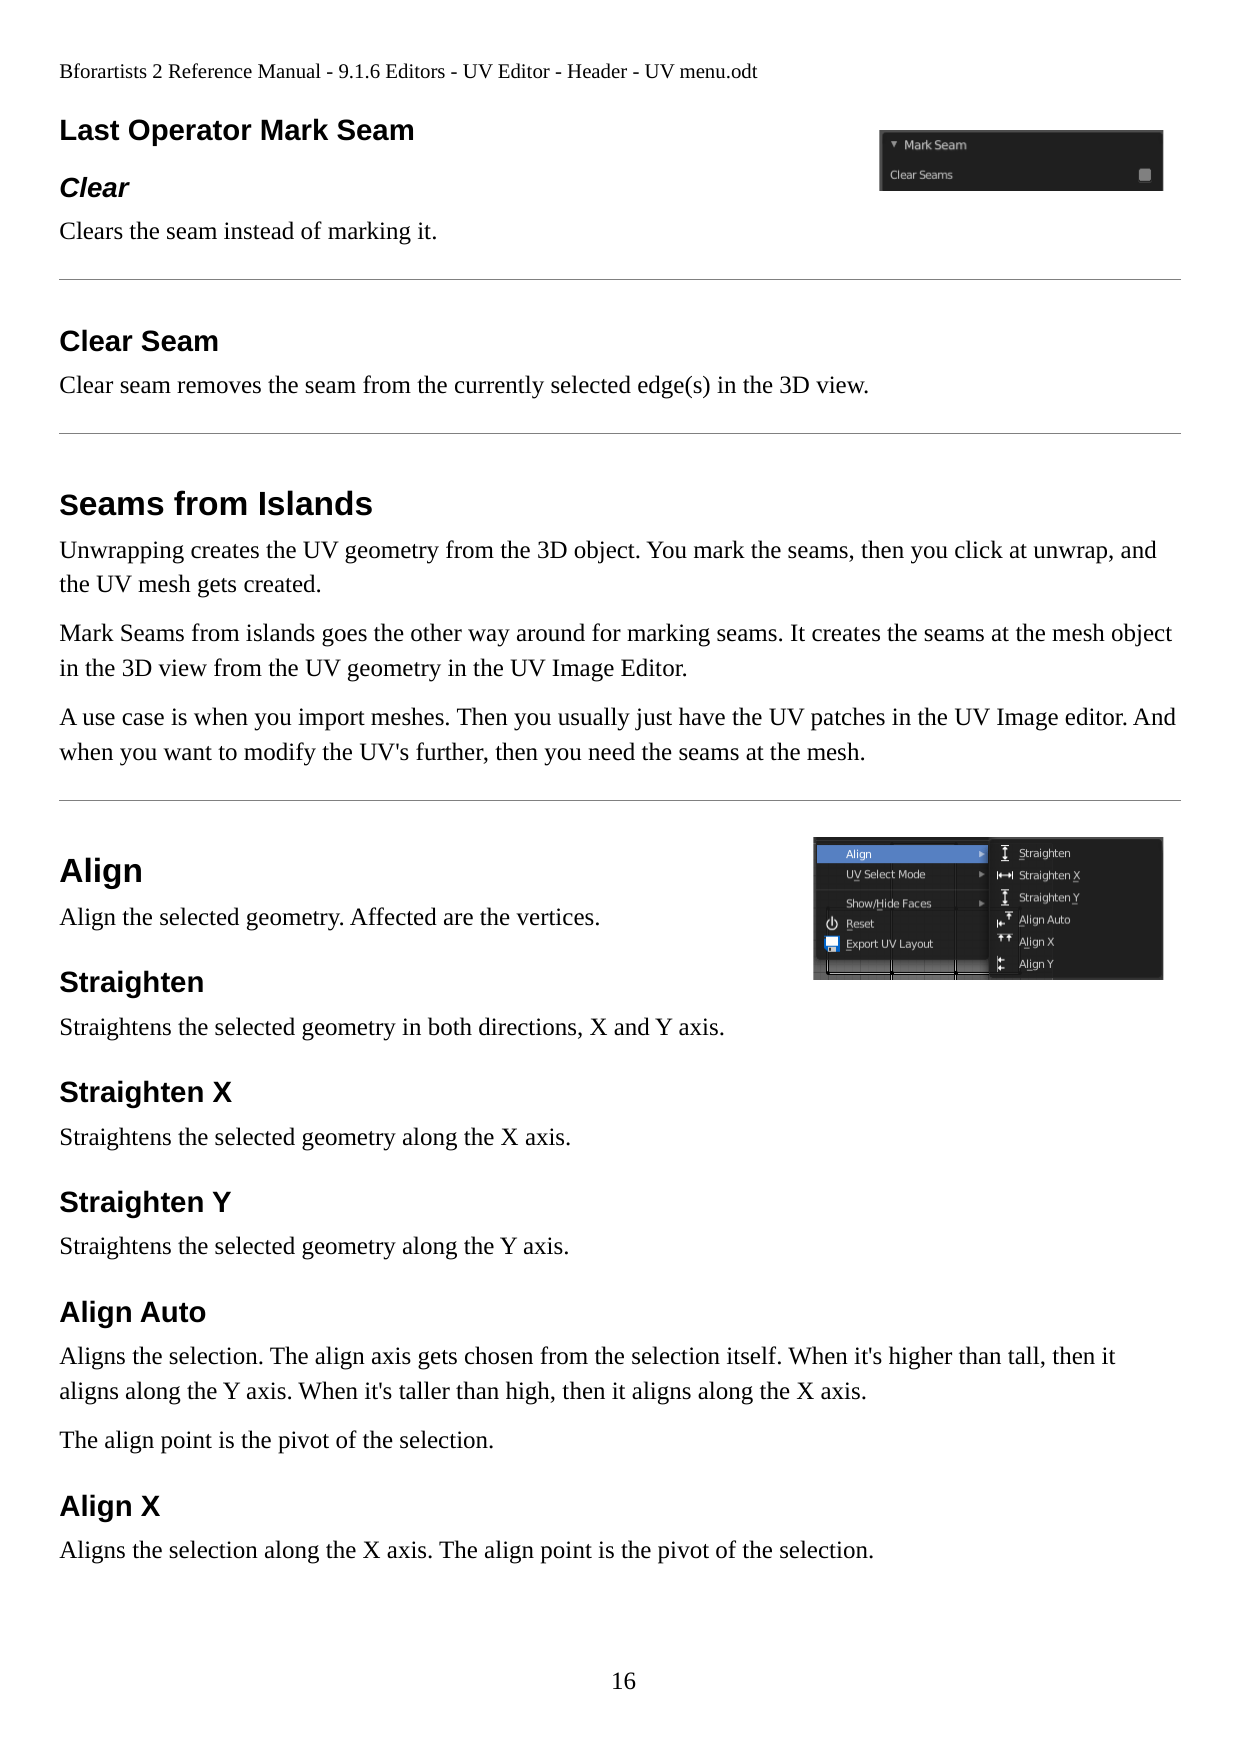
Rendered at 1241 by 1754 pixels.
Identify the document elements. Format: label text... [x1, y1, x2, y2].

picture [813, 837, 1164, 980]
text Straightens the selected geometry along the Y axis. [59, 1231, 1181, 1260]
subtitle Straighten X [59, 1075, 1181, 1109]
text Clear seam removes the seam from the currently selected edge(s) in the 3D view. [59, 370, 1181, 398]
text Aligns the selection. The align axis gets chosen from the selection itself. When it's higher than tall, then it aligns along the Y axis. When it's taller than high, then it aligns along the X axis. [59, 1341, 1181, 1404]
subtitle [1164, 851, 1181, 889]
text The align point is the pivot of the selection. [59, 1425, 1181, 1454]
subtitle Align [59, 851, 813, 889]
text Straightens the selected geometry along the X axis. [59, 1122, 1181, 1150]
subtitle Seams from Islands [59, 484, 1181, 522]
subtitle Last Operator Mark Seam [59, 113, 1181, 146]
text Aligns the selection along the X axis. The align point is the pivot of the selection. [59, 1535, 1181, 1563]
text Clears the seam instead of marking it. [59, 216, 1181, 244]
subtitle Clear [59, 171, 1181, 203]
text Straightens the selected geometry in both directions, X and Y axis. [59, 1012, 1181, 1040]
subtitle Straighten [59, 965, 1181, 999]
picture [879, 130, 1164, 191]
text Align the selected geometry. Affected are the vertices. [59, 902, 813, 931]
text Unwrapping creates the UV geometry from the 3D object. You mark the seams, then you click at unwrap, and the UV mesh gets created. [59, 535, 1181, 598]
text Mark Seams from islands goes the other way around for marking seams. It creates the seams at the mesh object in the 3D view from the UV geometry in the UV Image Editor. [59, 618, 1181, 682]
subtitle Clear Seam [59, 323, 1181, 357]
subtitle Straighten Y [59, 1185, 1181, 1219]
subtitle Align Auto [59, 1295, 1181, 1329]
text A use case is when you import meshes. Then you usually just have the UV patches in the UV Image editor. And when you want to modify the UV's further, then you need the seams at the mesh. [59, 702, 1181, 765]
subtitle Align X [59, 1488, 1181, 1522]
